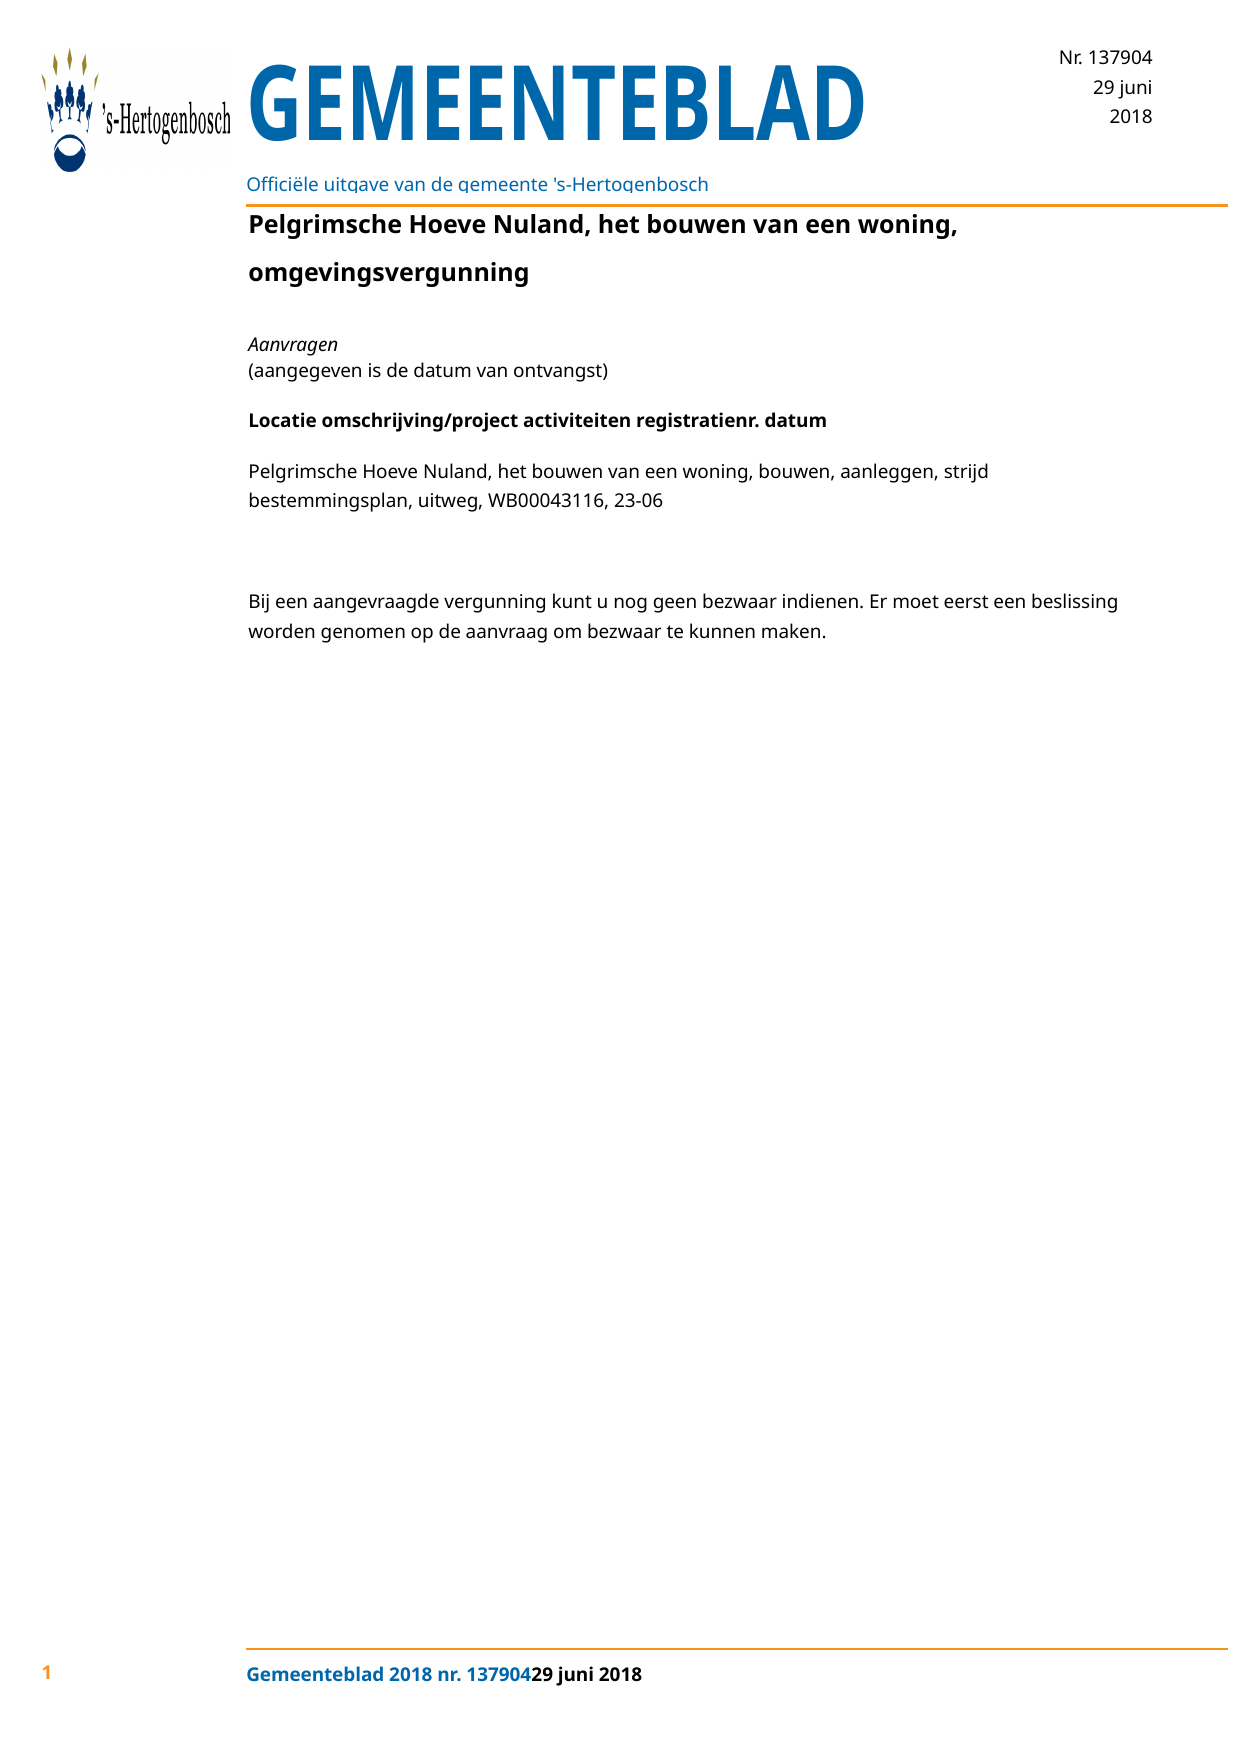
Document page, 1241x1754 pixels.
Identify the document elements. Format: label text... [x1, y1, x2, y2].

text Locatie omschrijving/project activiteiten registratienr. datum [248, 408, 1152, 433]
text Bij een aangevraagde vergunning kunt u nog geen bezwaar indienen. Er moet eerst een beslissing worden genomen op de aanvraag om bezwaar te kunnen maken. [248, 588, 1152, 644]
picture [41, 47, 231, 172]
text Aanvragen [248, 331, 1152, 357]
text Pelgrimsche Hoeve Nuland, het bouwen van een woning, bouwen, aanleggen, strijd bestemmingsplan, uitweg, WB00043116, 23-06 [248, 458, 1152, 513]
text Pelgrimsche Hoeve Nuland, het bouwen van een woning, omgevingsvergunning [248, 207, 1152, 288]
text (aangegeven is de datum van ontvangst) [248, 357, 1152, 383]
